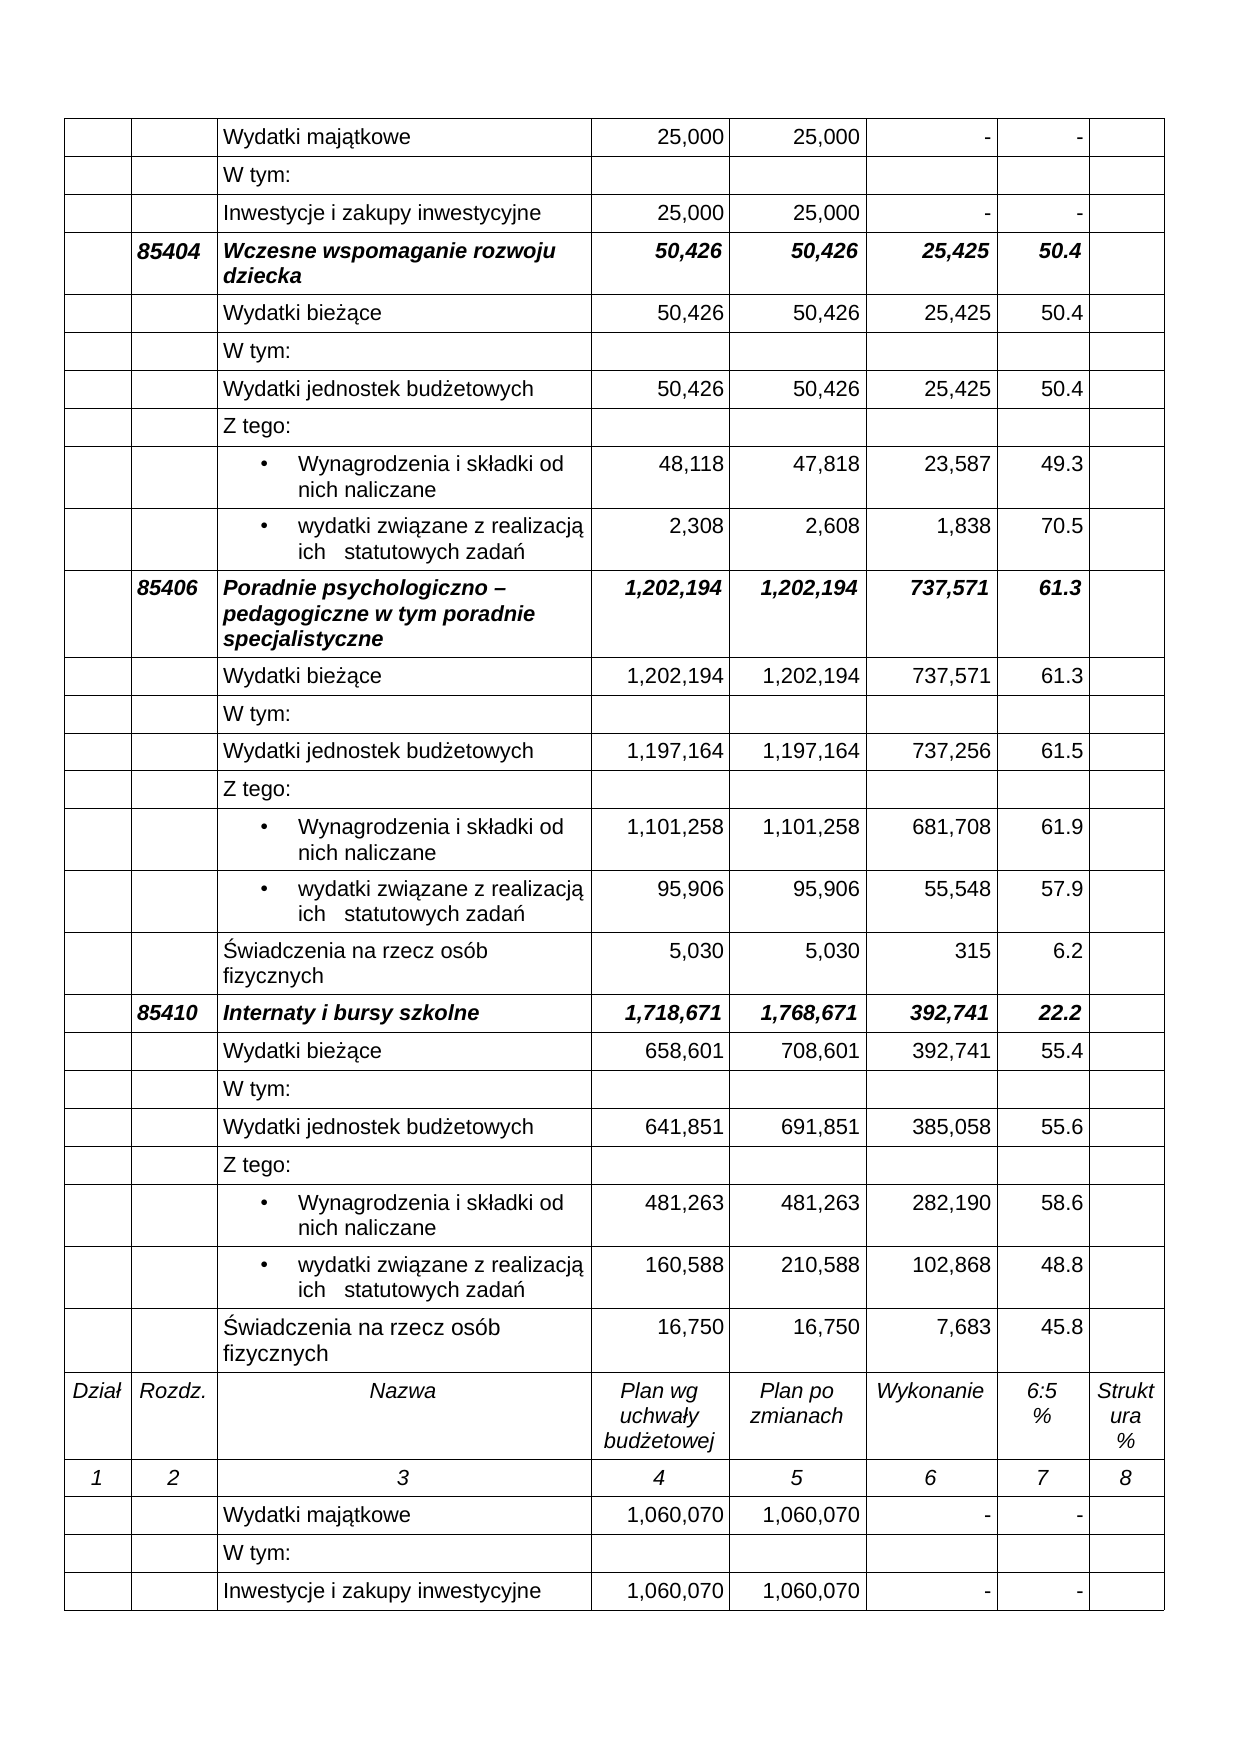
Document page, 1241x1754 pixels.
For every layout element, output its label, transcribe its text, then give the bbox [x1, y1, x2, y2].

table_cell 50 426 [592, 295, 729, 332]
table_cell Z tego: [218, 1147, 591, 1184]
table_cell [1090, 1147, 1164, 1184]
table_cell 61,5 [998, 734, 1089, 770]
table_cell 61,3 [998, 571, 1089, 657]
table_cell Struktura % [1090, 1373, 1164, 1459]
table_cell Świadczenia na rzecz osób fizycznych [218, 933, 591, 994]
table_cell [65, 1247, 131, 1308]
table_cell 95 906 [730, 871, 866, 932]
table_cell 1 060 070 [592, 1497, 729, 1534]
table_cell [65, 1071, 131, 1108]
table_cell [1090, 809, 1164, 870]
table_cell Wykonanie [867, 1373, 997, 1459]
table_cell [1090, 734, 1164, 770]
table_cell [132, 658, 217, 694]
table_cell 1 202 194 [592, 658, 729, 694]
table_cell [592, 409, 729, 446]
table_cell [592, 157, 729, 194]
table_cell wydatki związane z realizacją ich statutowych zadań [218, 509, 591, 569]
table_cell Z tego: [218, 771, 591, 808]
table_cell 25 425 [867, 371, 997, 408]
table_cell [65, 734, 131, 770]
table_cell 50 426 [730, 295, 866, 332]
table_cell [65, 571, 131, 657]
table_cell [132, 1033, 217, 1070]
table_cell 481 263 [592, 1185, 729, 1246]
table_cell 737 256 [867, 734, 997, 770]
table_cell 45,8 [998, 1309, 1089, 1372]
table_cell Nazwa [218, 1373, 591, 1459]
table_cell [132, 195, 217, 232]
table_cell [1090, 333, 1164, 370]
table_cell 25 000 [592, 195, 729, 232]
table_cell [65, 933, 131, 994]
table_cell [132, 1247, 217, 1308]
table_cell 392 741 [867, 995, 997, 1032]
table_cell Wydatki jednostek budżetowych [218, 734, 591, 770]
table_cell [65, 157, 131, 194]
table_cell [65, 995, 131, 1032]
table_cell [592, 696, 729, 732]
table_cell 61,9 [998, 809, 1089, 870]
table_cell 50 426 [592, 371, 729, 408]
table_cell [1090, 119, 1164, 156]
table_cell [1090, 409, 1164, 446]
table_cell [65, 658, 131, 694]
table_cell 160 588 [592, 1247, 729, 1308]
table_cell 708 601 [730, 1033, 866, 1070]
table_cell 210 588 [730, 1247, 866, 1308]
table_cell [132, 771, 217, 808]
table_cell 48,8 [998, 1247, 1089, 1308]
table_cell [65, 1497, 131, 1534]
table_cell [867, 157, 997, 194]
table_cell [1090, 195, 1164, 232]
table_cell [730, 409, 866, 446]
table_cell [132, 119, 217, 156]
table_cell [730, 696, 866, 732]
table_cell [132, 1309, 217, 1372]
table_cell 70,5 [998, 509, 1089, 569]
table_cell [1090, 447, 1164, 507]
table_cell [730, 1071, 866, 1108]
table_cell [1090, 1247, 1164, 1308]
table_cell 5 030 [592, 933, 729, 994]
table_cell [867, 771, 997, 808]
table_cell [998, 409, 1089, 446]
table_cell 22,2 [998, 995, 1089, 1032]
table_cell [730, 1535, 866, 1572]
table_cell 481 263 [730, 1185, 866, 1246]
table_cell [65, 447, 131, 507]
table_cell - [998, 195, 1089, 232]
table_cell [592, 1535, 729, 1572]
table_cell 6:5 % [998, 1373, 1089, 1459]
table_cell [1090, 233, 1164, 294]
table_cell W tym: [218, 333, 591, 370]
table_cell [1090, 1573, 1164, 1610]
table_cell [592, 333, 729, 370]
table_cell [132, 1109, 217, 1146]
table_cell [1090, 1185, 1164, 1246]
table_cell 385 058 [867, 1109, 997, 1146]
table_cell [65, 409, 131, 446]
table_cell 681 708 [867, 809, 997, 870]
table_cell 5 [730, 1460, 866, 1496]
table_cell 16 750 [592, 1309, 729, 1372]
table_cell Wynagrodzenia i składki od nich naliczane [218, 447, 591, 507]
table_cell [132, 1147, 217, 1184]
table_cell [1090, 933, 1164, 994]
table_cell 1 060 070 [592, 1573, 729, 1610]
table_cell Świadczenia na rzecz osób fizycznych [218, 1309, 591, 1372]
table_cell 1 [65, 1460, 131, 1496]
table_cell Wydatki jednostek budżetowych [218, 1109, 591, 1146]
table_cell - [867, 119, 997, 156]
table_cell [65, 333, 131, 370]
table_cell Wydatki majątkowe [218, 119, 591, 156]
table_cell W tym: [218, 696, 591, 732]
table_cell Wydatki bieżące [218, 295, 591, 332]
table_cell 3 [218, 1460, 591, 1496]
table_cell W tym: [218, 157, 591, 194]
table_cell [65, 371, 131, 408]
table_cell Internaty i bursy szkolne [218, 995, 591, 1032]
table_cell [132, 447, 217, 507]
table_cell 50,4 [998, 371, 1089, 408]
table_cell 658 601 [592, 1033, 729, 1070]
table_cell Inwestycje i zakupy inwestycyjne [218, 195, 591, 232]
table_cell [592, 771, 729, 808]
table_cell 641 851 [592, 1109, 729, 1146]
table_cell 55,6 [998, 1109, 1089, 1146]
table_cell [730, 1147, 866, 1184]
table_cell 55 548 [867, 871, 997, 932]
table_cell [867, 1071, 997, 1108]
table_cell 50,4 [998, 295, 1089, 332]
table_cell [1090, 509, 1164, 569]
table_cell [65, 295, 131, 332]
table_cell [1090, 771, 1164, 808]
table_cell [65, 1109, 131, 1146]
table_cell 392 741 [867, 1033, 997, 1070]
table_cell [65, 1033, 131, 1070]
table_cell [132, 371, 217, 408]
table_cell [730, 333, 866, 370]
table_cell [1090, 1109, 1164, 1146]
table_cell 49,3 [998, 447, 1089, 507]
table_cell 85404 [132, 233, 217, 294]
table_cell 25 000 [592, 119, 729, 156]
table_cell 1 718 671 [592, 995, 729, 1032]
table_cell [65, 1535, 131, 1572]
table_cell Plan po zmianach [730, 1373, 866, 1459]
table_cell - [998, 1573, 1089, 1610]
table_cell 48 118 [592, 447, 729, 507]
table_cell Wydatki bieżące [218, 1033, 591, 1070]
table_cell [1090, 696, 1164, 732]
table_cell [998, 333, 1089, 370]
table_cell [132, 509, 217, 569]
table_cell [592, 1147, 729, 1184]
table_cell [132, 809, 217, 870]
table_cell [65, 771, 131, 808]
table_cell 737 571 [867, 658, 997, 694]
table_cell - [867, 1497, 997, 1534]
table_cell 1 101 258 [730, 809, 866, 870]
table_cell [730, 157, 866, 194]
table_cell 25 000 [730, 119, 866, 156]
table_cell 47 818 [730, 447, 866, 507]
table_cell [1090, 1497, 1164, 1534]
table_cell 50 426 [592, 233, 729, 294]
table_cell Plan wg uchwały budżetowej [592, 1373, 729, 1459]
table_cell [1090, 1071, 1164, 1108]
table_cell 102 868 [867, 1247, 997, 1308]
table_cell 691 851 [730, 1109, 866, 1146]
table_cell [65, 1573, 131, 1610]
table_cell [65, 233, 131, 294]
table_cell [132, 409, 217, 446]
table_cell Z tego: [218, 409, 591, 446]
table_cell 2 [132, 1460, 217, 1496]
table_cell [132, 1573, 217, 1610]
table_cell 6 [867, 1460, 997, 1496]
table_cell 6,2 [998, 933, 1089, 994]
table_cell Wynagrodzenia i składki od nich naliczane [218, 1185, 591, 1246]
table_cell 25 425 [867, 233, 997, 294]
table_cell [1090, 995, 1164, 1032]
table_cell 25 425 [867, 295, 997, 332]
table_cell Wydatki majątkowe [218, 1497, 591, 1534]
table_cell [1090, 1309, 1164, 1372]
table_cell 16 750 [730, 1309, 866, 1372]
table_cell 85406 [132, 571, 217, 657]
table_cell 85410 [132, 995, 217, 1032]
table_cell 55,4 [998, 1033, 1089, 1070]
table_cell 50,4 [998, 233, 1089, 294]
table_cell 282 190 [867, 1185, 997, 1246]
table_cell 1 197 164 [592, 734, 729, 770]
table_cell [65, 696, 131, 732]
table_cell [65, 119, 131, 156]
table_cell 1 838 [867, 509, 997, 569]
table_cell 1 197 164 [730, 734, 866, 770]
table_cell 2 608 [730, 509, 866, 569]
table_cell [65, 509, 131, 569]
table_cell [867, 1535, 997, 1572]
table_cell [65, 1185, 131, 1246]
table_cell W tym: [218, 1071, 591, 1108]
table_cell [998, 771, 1089, 808]
table_cell 1 202 194 [730, 658, 866, 694]
table_cell [867, 333, 997, 370]
table_cell 25 000 [730, 195, 866, 232]
table_cell [132, 696, 217, 732]
table_cell [132, 1497, 217, 1534]
table_cell Rozdz. [132, 1373, 217, 1459]
table_cell [867, 1147, 997, 1184]
table_cell 1 060 070 [730, 1573, 866, 1610]
table_cell 315 [867, 933, 997, 994]
table_cell Wydatki jednostek budżetowych [218, 371, 591, 408]
table_cell 58,6 [998, 1185, 1089, 1246]
table_cell - [867, 195, 997, 232]
table_cell [65, 1147, 131, 1184]
table_cell [1090, 295, 1164, 332]
table_cell [65, 871, 131, 932]
table_cell 5 030 [730, 933, 866, 994]
table_cell - [867, 1573, 997, 1610]
table_cell [867, 409, 997, 446]
table_cell 1 060 070 [730, 1497, 866, 1534]
table_cell [998, 1535, 1089, 1572]
table_cell [1090, 1535, 1164, 1572]
table_cell Inwestycje i zakupy inwestycyjne [218, 1573, 591, 1610]
table_cell [65, 195, 131, 232]
table_cell Dział [65, 1373, 131, 1459]
table_cell - [998, 1497, 1089, 1534]
table_cell [1090, 658, 1164, 694]
table_cell 7 [998, 1460, 1089, 1496]
table_cell 95 906 [592, 871, 729, 932]
table_cell 737 571 [867, 571, 997, 657]
table_cell [1090, 1033, 1164, 1070]
table_cell [132, 1535, 217, 1572]
table_cell 7 683 [867, 1309, 997, 1372]
table_cell [998, 696, 1089, 732]
table_cell 1 101 258 [592, 809, 729, 870]
table_cell [867, 696, 997, 732]
table_cell [132, 1185, 217, 1246]
table_cell [998, 157, 1089, 194]
table_cell Wydatki bieżące [218, 658, 591, 694]
table_cell 23 587 [867, 447, 997, 507]
table_cell 1 202 194 [592, 571, 729, 657]
table_cell wydatki związane z realizacją ich statutowych zadań [218, 871, 591, 932]
table_cell [1090, 571, 1164, 657]
table_cell 50 426 [730, 233, 866, 294]
table_cell [65, 1309, 131, 1372]
table_cell 8 [1090, 1460, 1164, 1496]
table_cell 4 [592, 1460, 729, 1496]
table_cell [132, 871, 217, 932]
table_cell [132, 333, 217, 370]
table_cell W tym: [218, 1535, 591, 1572]
table_cell 1 768 671 [730, 995, 866, 1032]
table_cell 61,3 [998, 658, 1089, 694]
table_cell 2 308 [592, 509, 729, 569]
table_cell Wynagrodzenia i składki od nich naliczane [218, 809, 591, 870]
table_cell [65, 809, 131, 870]
table_cell [730, 771, 866, 808]
table_cell [592, 1071, 729, 1108]
table_cell [998, 1147, 1089, 1184]
table_cell [1090, 157, 1164, 194]
table_cell 1 202 194 [730, 571, 866, 657]
table_cell [1090, 871, 1164, 932]
table_cell [132, 933, 217, 994]
table_cell [998, 1071, 1089, 1108]
table_cell [132, 1071, 217, 1108]
table_cell [132, 734, 217, 770]
table_cell Wczesne wspomaganie rozwoju dziecka [218, 233, 591, 294]
table_cell - [998, 119, 1089, 156]
table_cell [132, 295, 217, 332]
table_cell Poradnie psychologiczno – pedagogiczne w tym poradnie specjalistyczne [218, 571, 591, 657]
table_cell wydatki związane z realizacją ich statutowych zadań [218, 1247, 591, 1308]
table_cell [1090, 371, 1164, 408]
table_cell 50 426 [730, 371, 866, 408]
table_cell [132, 157, 217, 194]
table_cell 57,9 [998, 871, 1089, 932]
